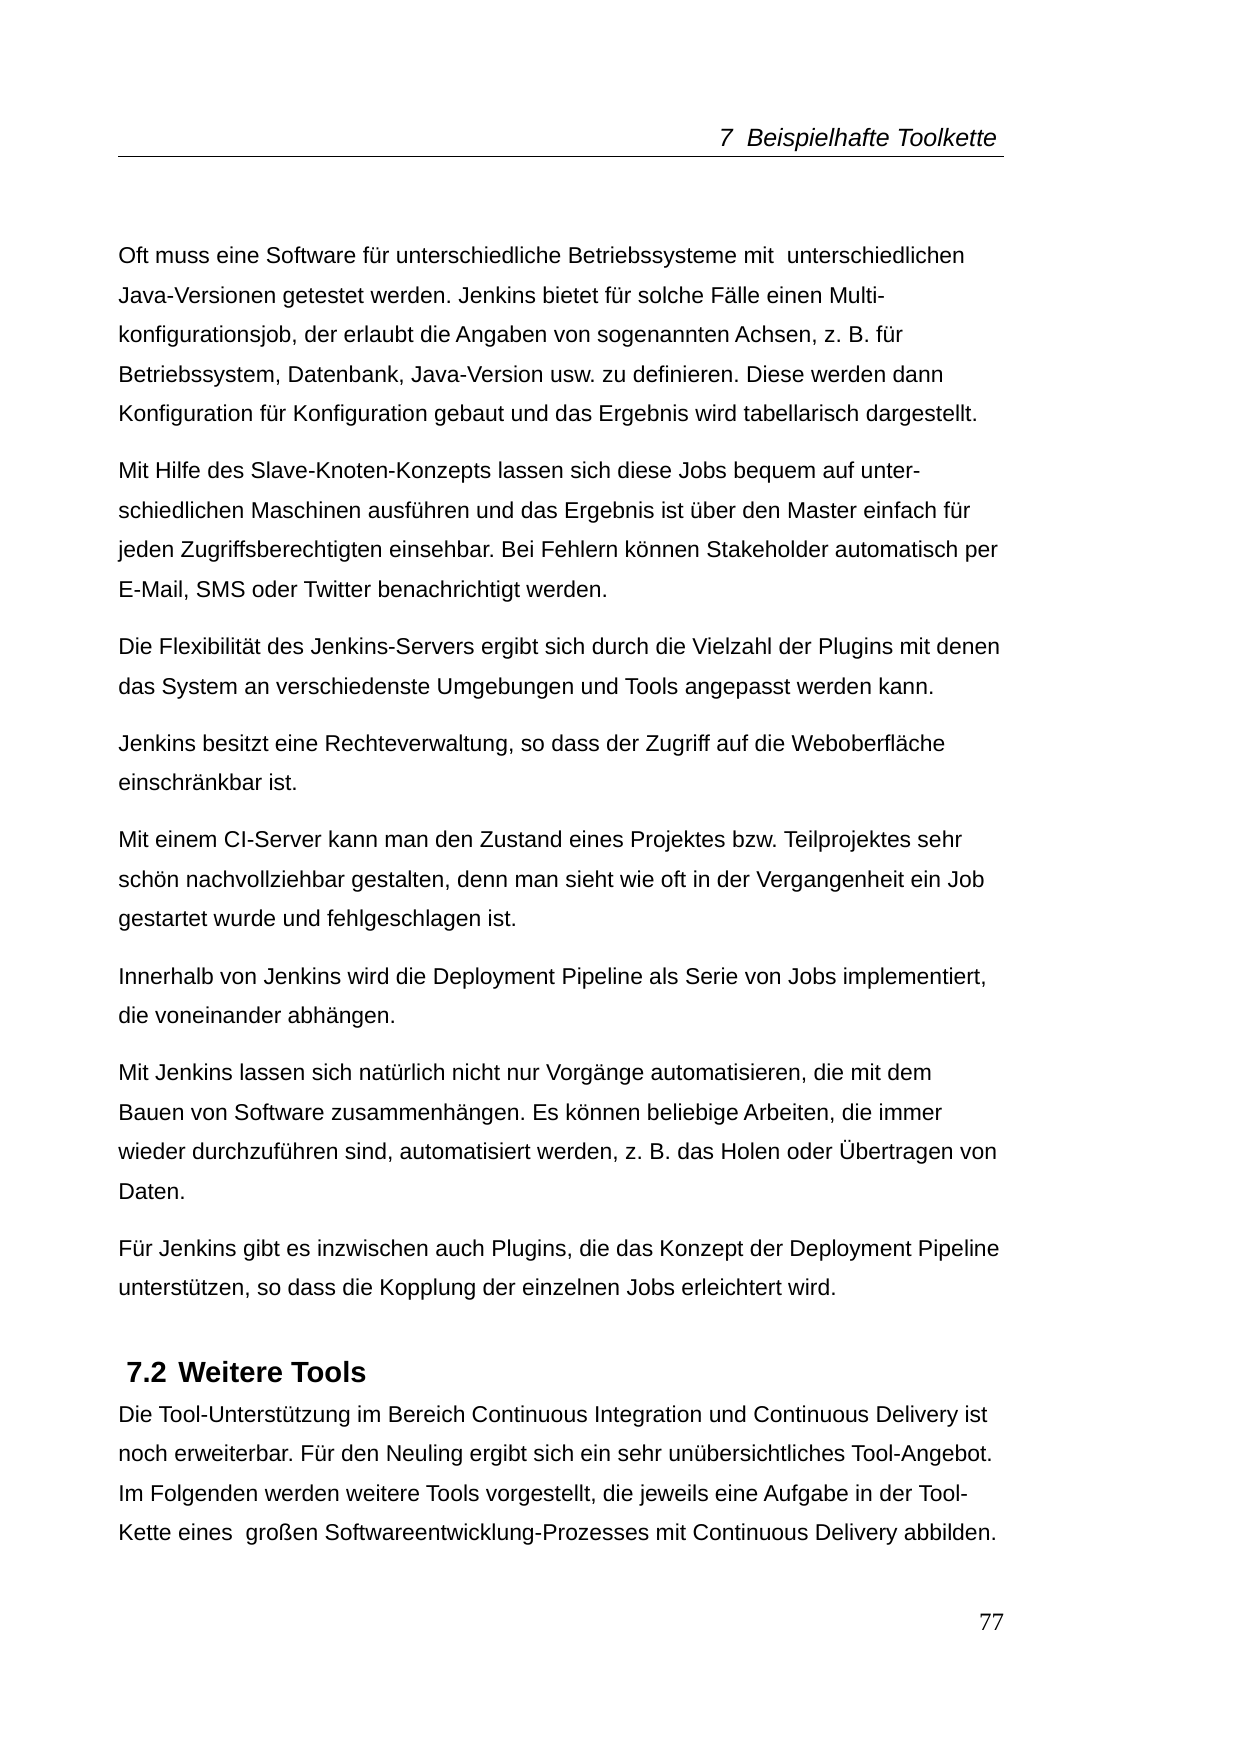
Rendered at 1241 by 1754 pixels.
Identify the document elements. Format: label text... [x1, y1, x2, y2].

text Innerhalb von Jenkins wird die Deployment Pipeline als Serie von Jobs implementiert, die voneinander abhängen. [118, 963, 1004, 1028]
text Für Jenkins gibt es inzwischen auch Plugins, die das Konzept der Deployment Pipeline unterstützen, so dass die Kopplung der einzelnen Jobs erleichtert wird. [118, 1235, 1004, 1301]
text Mit einem CI-Server kann man den Zustand eines Projektes bzw. Teilprojektes sehr schön nachvollziehbar gestalten, denn man sieht wie oft in der Vergangenheit ein Job gestartet wurde und fehlgeschlagen ist. [118, 826, 1004, 932]
text Oft muss eine Software für unterschiedliche Betriebssysteme mit unterschiedlichen Java-Versionen getestet werden. Jenkins bietet für solche Fälle einen Multi-konfigurationsjob, der erlaubt die Angaben von sogenannten Achsen, z. B. für Betriebssystem, Datenbank, Java-Version usw. zu definieren. Diese werden dann Konfiguration für Konfiguration gebaut und das Ergebnis wird tabellarisch dargestellt. [118, 242, 1004, 427]
text Jenkins besitzt eine Rechteverwaltung, so dass der Zugriff auf die Weboberfläche einschränkbar ist. [118, 730, 1004, 796]
text Die Tool-Unterstützung im Bereich Continuous Integration und Continuous Delivery ist noch erweiterbar. Für den Neuling ergibt sich ein sehr unübersichtliches Tool-Angebot. Im Folgenden werden weitere Tools vorgestellt, die jeweils eine Aufgabe in der Tool-Kette eines großen Softwareentwicklung-Prozesses mit Continuous Delivery abbilden. [118, 1401, 1004, 1545]
text Mit Hilfe des Slave-Knoten-Konzepts lassen sich diese Jobs bequem auf unter-schiedlichen Maschinen ausführen und das Ergebnis ist über den Master einfach für jeden Zugriffsberechtigten einsehbar. Bei Fehlern können Stakeholder automatisch per E-Mail, SMS oder Twitter benachrichtigt werden. [118, 457, 1004, 602]
text Mit Jenkins lassen sich natürlich nicht nur Vorgänge automatisieren, die mit dem Bauen von Software zusammenhängen. Es können beliebige Arbeiten, die immer wieder durchzuführen sind, automatisiert werden, z. B. das Holen oder Übertragen von Daten. [118, 1059, 1004, 1204]
subtitle Weitere Tools [118, 1355, 1004, 1389]
text Die Flexibilität des Jenkins-Servers ergibt sich durch die Vielzahl der Plugins mit denen das System an verschiedenste Umgebungen und Tools angepasst werden kann. [118, 633, 1004, 699]
